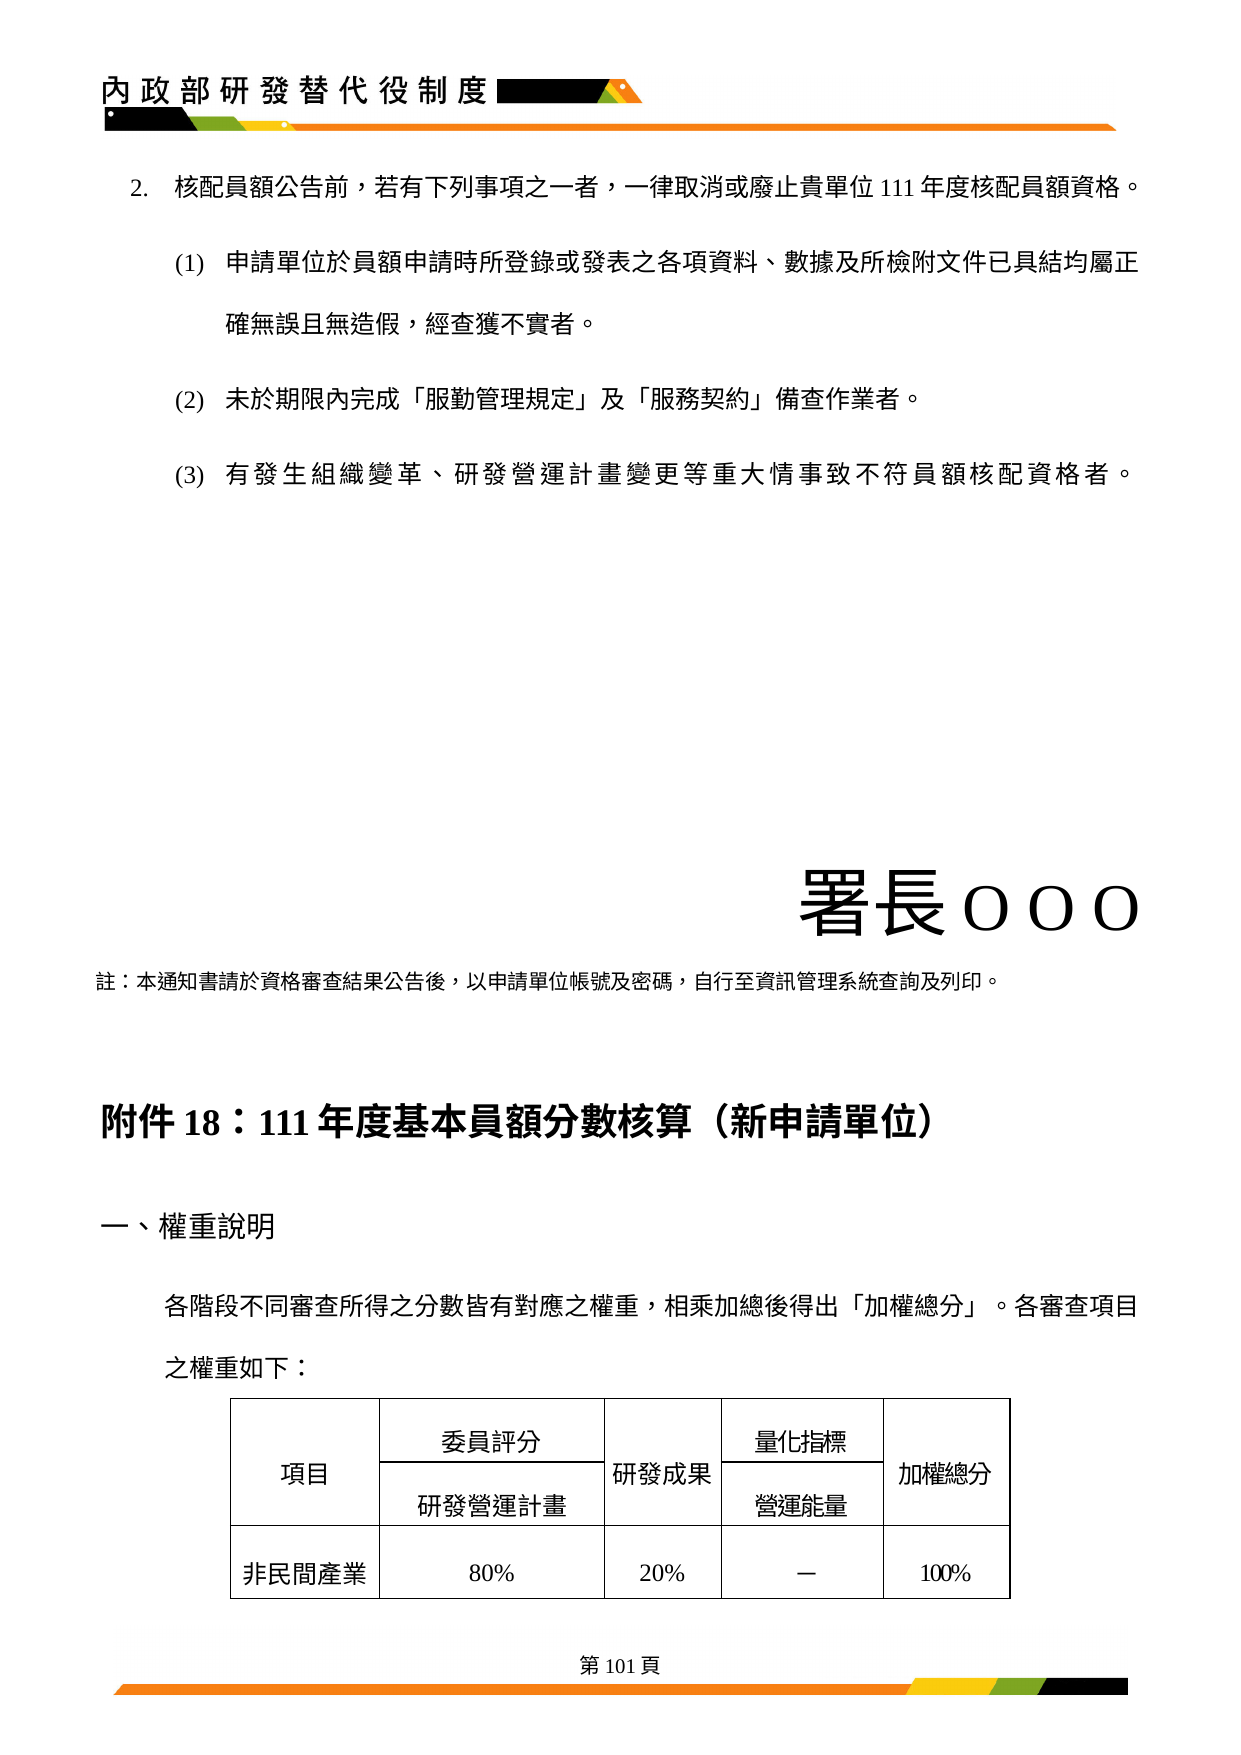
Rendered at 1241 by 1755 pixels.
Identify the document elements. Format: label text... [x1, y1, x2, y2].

table_header 量化指標 [722, 1399, 883, 1461]
list 申請單位於員額申請時所登錄或發表之各項資料、數據及所檢附文件已具結均屬正確無誤且無造假，經查獲不實者。 [175, 219, 1140, 344]
table_header 委員評分 [380, 1399, 604, 1461]
table_cell 研發營運計畫 [380, 1463, 604, 1525]
table_header 加權總分 [884, 1399, 1009, 1525]
text 各階段不同審查所得之分數皆有對應之權重，相乘加總後得出「加權總分」。各審查項目之權重如下： [164, 1262, 1141, 1387]
list 有發生組織變革、研發營運計畫變更等重大情事致不符員額核配資格者。 [175, 431, 1140, 556]
text 附件18：111年度基本員額分數核算（新申請單位） [100, 1077, 1140, 1139]
table_cell 營運能量 [722, 1463, 883, 1525]
text 一、權重說明 [100, 1183, 1140, 1246]
text 署長O O O [175, 825, 1140, 950]
table_cell － [722, 1526, 883, 1598]
list 未於期限內完成「服勤管理規定」及「服務契約」備查作業者。 [175, 356, 1140, 419]
text 註：本通知書請於資格審查結果公告後，以申請單位帳號及密碼，自行至資訊管理系統查詢及列印。 [95, 956, 1146, 998]
table_cell 80% [380, 1526, 604, 1598]
table_cell 100% [884, 1526, 1009, 1598]
table_header 項目 [231, 1399, 379, 1525]
table_header 研發成果 [605, 1399, 721, 1525]
table_cell 非民間產業 [231, 1526, 379, 1598]
list 核配員額公告前，若有下列事項之一者，一律取消或廢止貴單位111年度核配員額資格。 [130, 144, 1140, 206]
table_cell 20% [605, 1526, 721, 1598]
